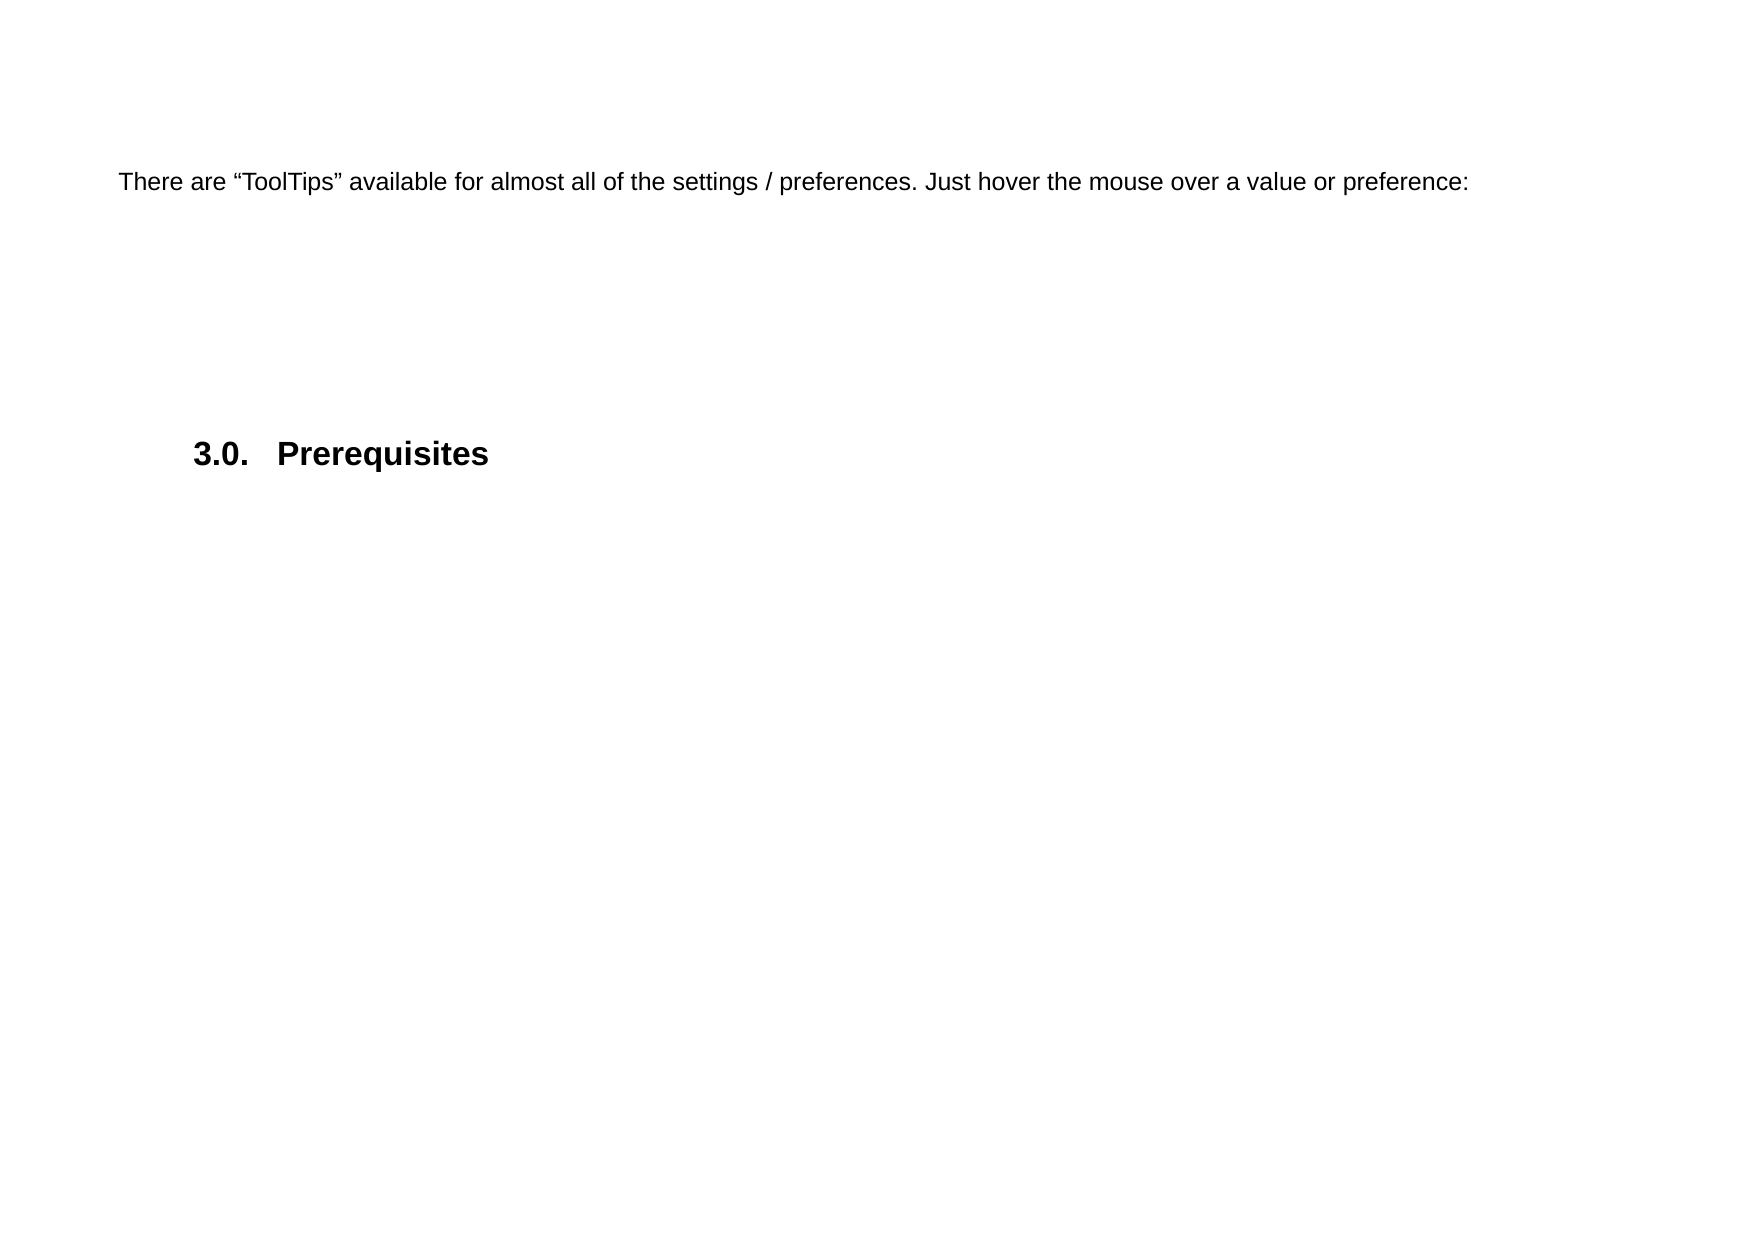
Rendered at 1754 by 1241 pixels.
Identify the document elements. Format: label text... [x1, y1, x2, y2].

text There are “ToolTips” available for almost all of the settings / preferences. Just hover the mouse over a value or preference: [118, 167, 1636, 196]
subtitle Prerequisites [193, 433, 1636, 472]
